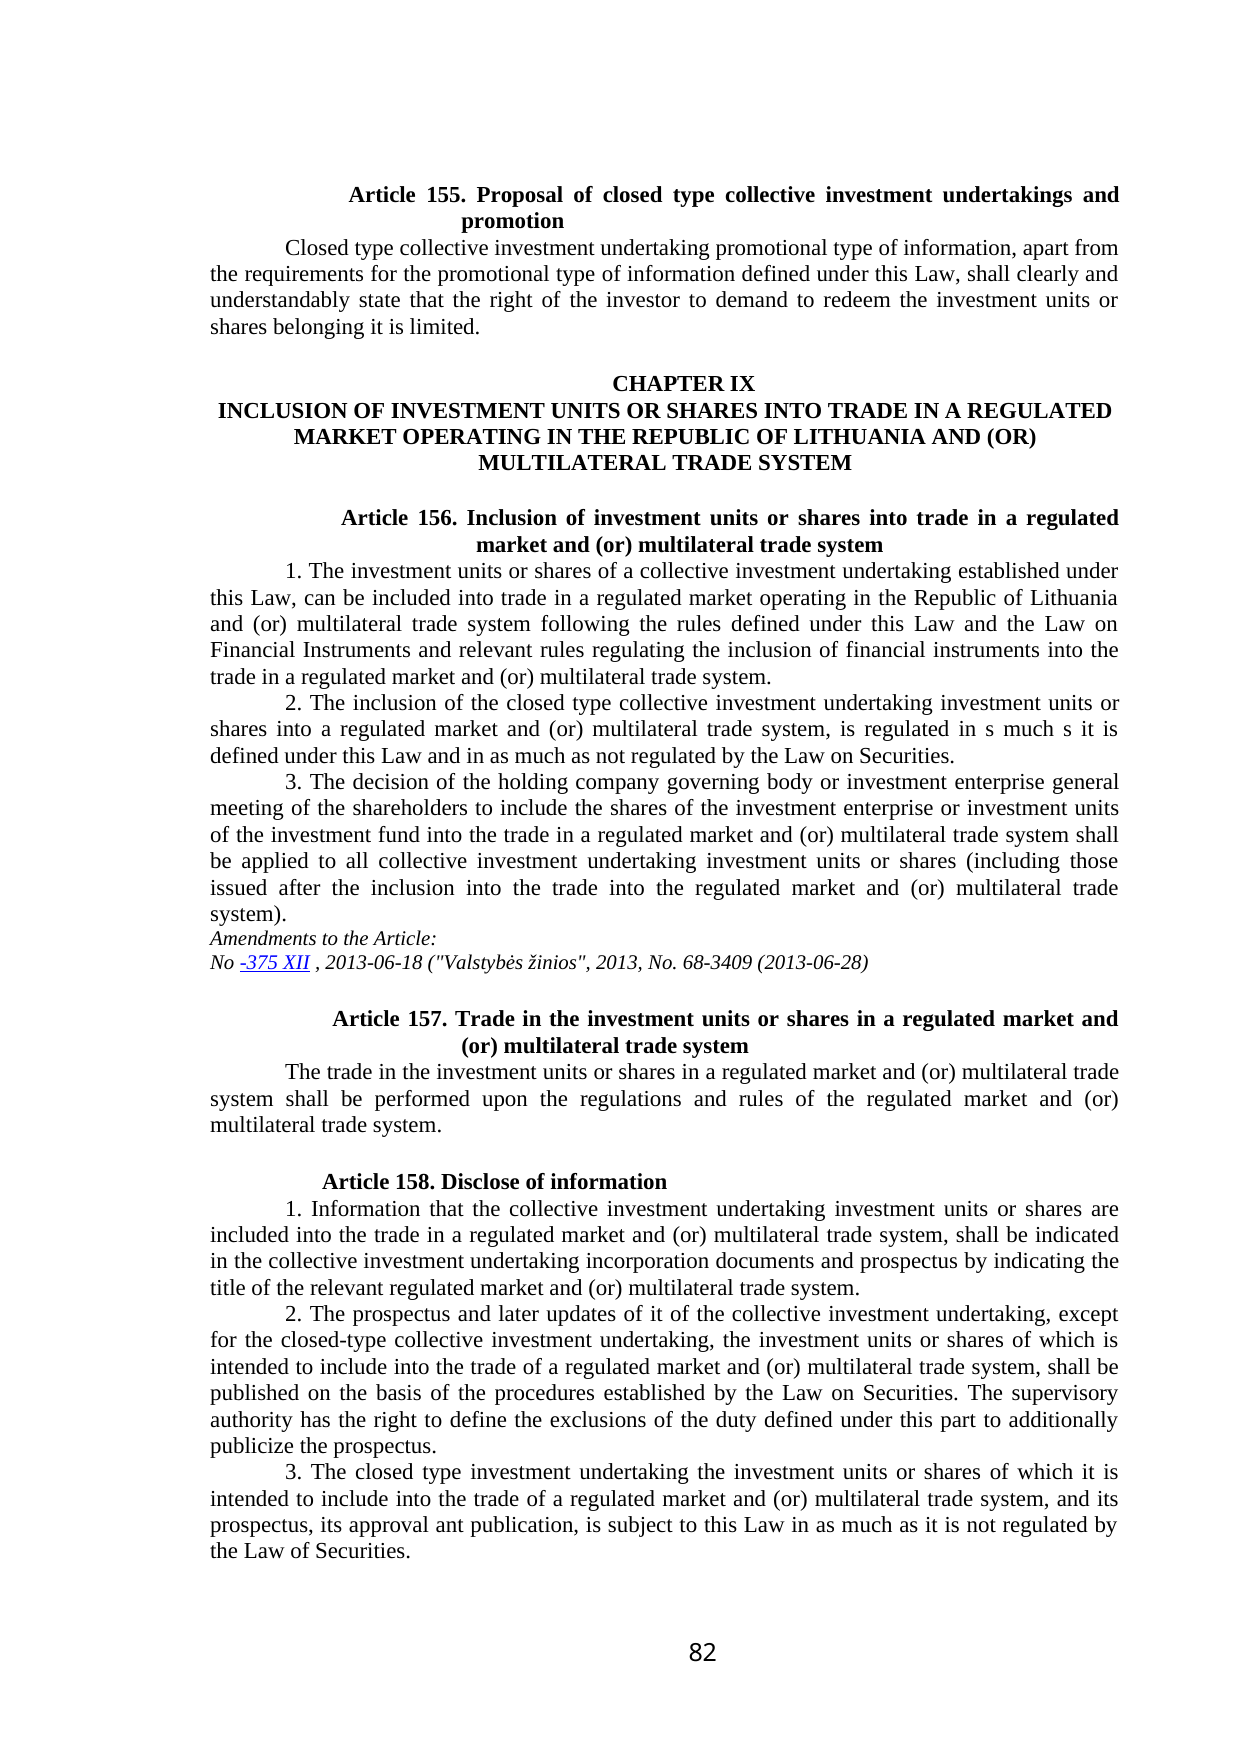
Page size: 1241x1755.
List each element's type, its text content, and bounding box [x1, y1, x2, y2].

text Article 156. Inclusion of investment units or shares into trade in a regulated market and (or) multilateral trade system [284, 502, 1120, 557]
text INCLUSION OF INVESTMENT UNITS OR SHARES INTO TRADE IN A REGULATED MARKET OPERATING IN THE REPUBLIC OF LITHUANIA AND (OR) MULTILATERAL TRADE SYSTEM [210, 397, 1120, 476]
text Article 157. Trade in the investment units or shares in a regulated market and (or) multilateral trade system [284, 1003, 1120, 1058]
text Amendments to the Article: [210, 926, 1120, 950]
text 3. The decision of the holding company governing body or investment enterprise general meeting of the shareholders to include the shares of the investment enterprise or investment units of the investment fund into the trade in a regulated market and (or) multilateral trade system shall be applied to all collective investment undertaking investment units or shares (including those issued after the inclusion into the trade into the regulated market and (or) multilateral trade system). [210, 768, 1120, 926]
text 3. The closed type investment undertaking the investment units or shares of which it is intended to include into the trade of a regulated market and (or) multilateral trade system, and its prospectus, its approval ant publication, is subject to this Law in as much as it is not regulated by the Law of Securities. [210, 1458, 1120, 1564]
text 1. The investment units or shares of a collective investment undertaking established under this Law, can be included into trade in a regulated market operating in the Republic of Lithuania and (or) multilateral trade system following the rules defined under this Law and the Law on Financial Instruments and relevant rules regulating the inclusion of financial instruments into the trade in a regulated market and (or) multilateral trade system. [210, 557, 1120, 689]
text No -375 XII , 2013-06-18 ("Valstybės žinios", 2013, No. 68-3409 (2013-06-28) [210, 950, 1120, 974]
text Closed type collective investment undertaking promotional type of information, apart from the requirements for the promotional type of information defined under this Law, shall clearly and understandably state that the right of the investor to demand to redeem the investment units or shares belonging it is limited. [210, 234, 1120, 339]
text 2. The inclusion of the closed type collective investment undertaking investment units or shares into a regulated market and (or) multilateral trade system, is regulated in s much s it is defined under this Law and in as much as not regulated by the Law on Securities. [210, 689, 1120, 768]
text Article 155. Proposal of closed type collective investment undertakings and promotion [284, 179, 1120, 234]
text 1. Information that the collective investment undertaking investment units or shares are included into the trade in a regulated market and (or) multilateral trade system, shall be indicated in the collective investment undertaking incorporation documents and prospectus by indicating the title of the relevant regulated market and (or) multilateral trade system. [210, 1195, 1120, 1300]
text The trade in the investment units or shares in a regulated market and (or) multilateral trade system shall be performed upon the regulations and rules of the regulated market and (or) multilateral trade system. [210, 1058, 1120, 1137]
text Article 158. Disclose of information [210, 1166, 1120, 1195]
text 2. The prospectus and later updates of it of the collective investment undertaking, except for the closed-type collective investment undertaking, the investment units or shares of which is intended to include into the trade of a regulated market and (or) multilateral trade system, shall be published on the basis of the procedures established by the Law on Securities. The supervisory authority has the right to define the exclusions of the duty defined under this part to additionally publicize the prospectus. [210, 1300, 1120, 1458]
text CHAPTER IX [210, 368, 1120, 397]
